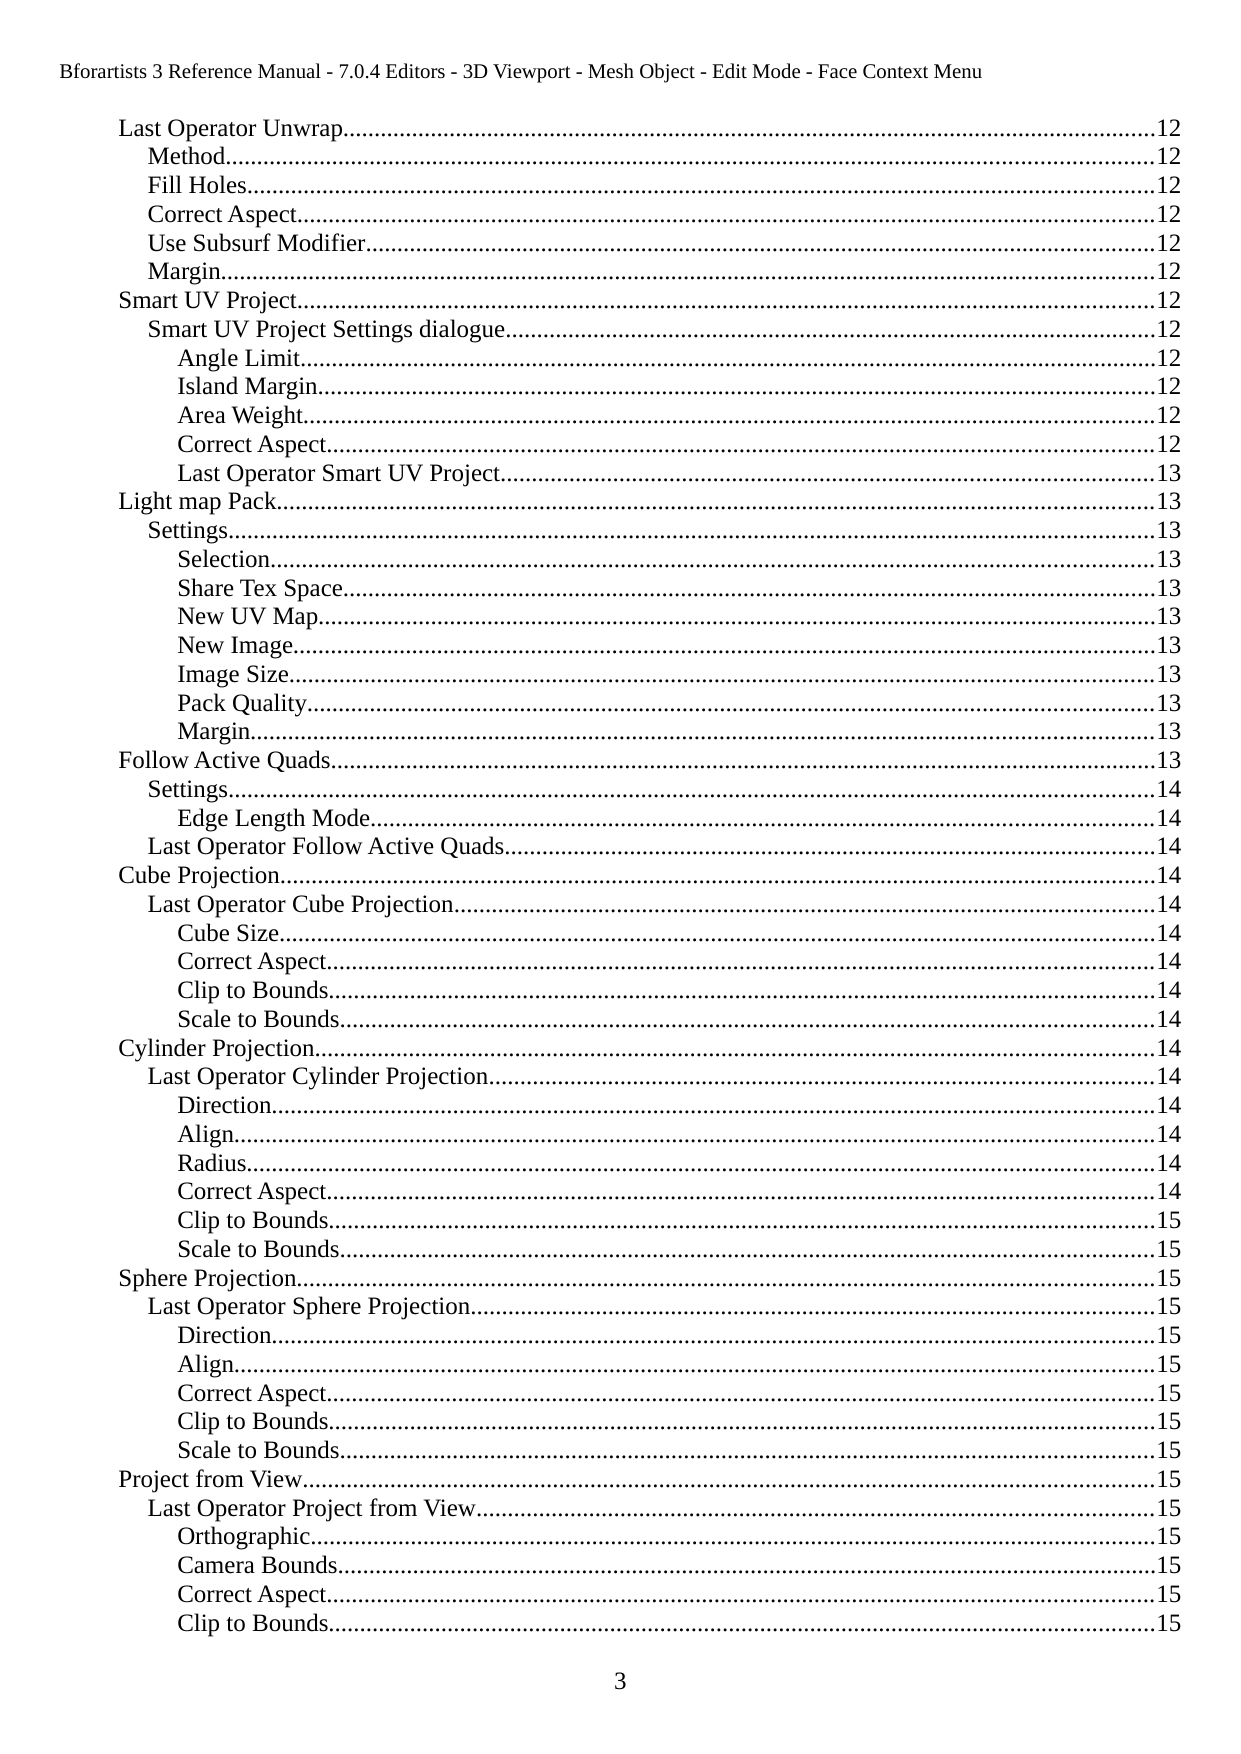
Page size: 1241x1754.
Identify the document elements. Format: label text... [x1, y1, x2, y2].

text Share Tex Space 13 [177, 573, 1181, 601]
text Clip to Bounds 14 [177, 975, 1181, 1004]
text Smart UV Project 12 [118, 285, 1181, 314]
text Angle Limit 12 [177, 343, 1181, 371]
text New Image 13 [177, 630, 1181, 659]
text Smart UV Project Settings dialogue 12 [147, 314, 1181, 343]
text Scale to Bounds 15 [177, 1234, 1181, 1263]
text Follow Active Quads 13 [118, 745, 1181, 774]
text Cube Projection 14 [118, 860, 1181, 889]
text New UV Map 13 [177, 601, 1181, 630]
text Edge Length Mode 14 [177, 803, 1181, 831]
text Orthographic 15 [177, 1521, 1181, 1550]
text Last Operator Project from View 15 [147, 1493, 1181, 1521]
text Scale to Bounds 14 [177, 1004, 1181, 1033]
text Fill Holes 12 [147, 170, 1181, 199]
text Sphere Projection 15 [118, 1263, 1181, 1291]
text Correct Aspect 15 [177, 1579, 1181, 1608]
text Method 12 [147, 141, 1181, 170]
text Pack Quality 13 [177, 688, 1181, 716]
text Settings 13 [147, 515, 1181, 544]
text Clip to Bounds 15 [177, 1608, 1181, 1636]
text Image Size 13 [177, 659, 1181, 688]
text Last Operator Smart UV Project 13 [177, 458, 1181, 486]
text Selection 13 [177, 544, 1181, 573]
text Cube Size 14 [177, 918, 1181, 946]
text Island Margin 12 [177, 371, 1181, 400]
text Margin 13 [177, 716, 1181, 745]
text Radius 14 [177, 1148, 1181, 1176]
text Project from View 15 [118, 1464, 1181, 1493]
text Correct Aspect 14 [177, 946, 1181, 975]
text Camera Bounds 15 [177, 1550, 1181, 1579]
text Last Operator Cube Projection 14 [147, 889, 1181, 918]
text Direction 15 [177, 1320, 1181, 1349]
text Correct Aspect 12 [177, 429, 1181, 458]
text Correct Aspect 12 [147, 199, 1181, 228]
text Scale to Bounds 15 [177, 1435, 1181, 1464]
text Area Weight 12 [177, 400, 1181, 429]
text Light map Pack 13 [118, 486, 1181, 515]
text Correct Aspect 14 [177, 1176, 1181, 1205]
text Correct Aspect 15 [177, 1378, 1181, 1406]
text Last Operator Follow Active Quads 14 [147, 831, 1181, 860]
text Align 14 [177, 1119, 1181, 1148]
text Cylinder Projection 14 [118, 1033, 1181, 1061]
text Margin 12 [147, 256, 1181, 285]
text Clip to Bounds 15 [177, 1406, 1181, 1435]
text Last Operator Sphere Projection 15 [147, 1291, 1181, 1320]
text Direction 14 [177, 1090, 1181, 1119]
text Clip to Bounds 15 [177, 1205, 1181, 1234]
text Last Operator Cylinder Projection 14 [147, 1061, 1181, 1090]
text Use Subsurf Modifier 12 [147, 228, 1181, 256]
text Last Operator Unwrap 12 [118, 113, 1181, 141]
text Align 15 [177, 1349, 1181, 1378]
text Settings 14 [147, 774, 1181, 803]
